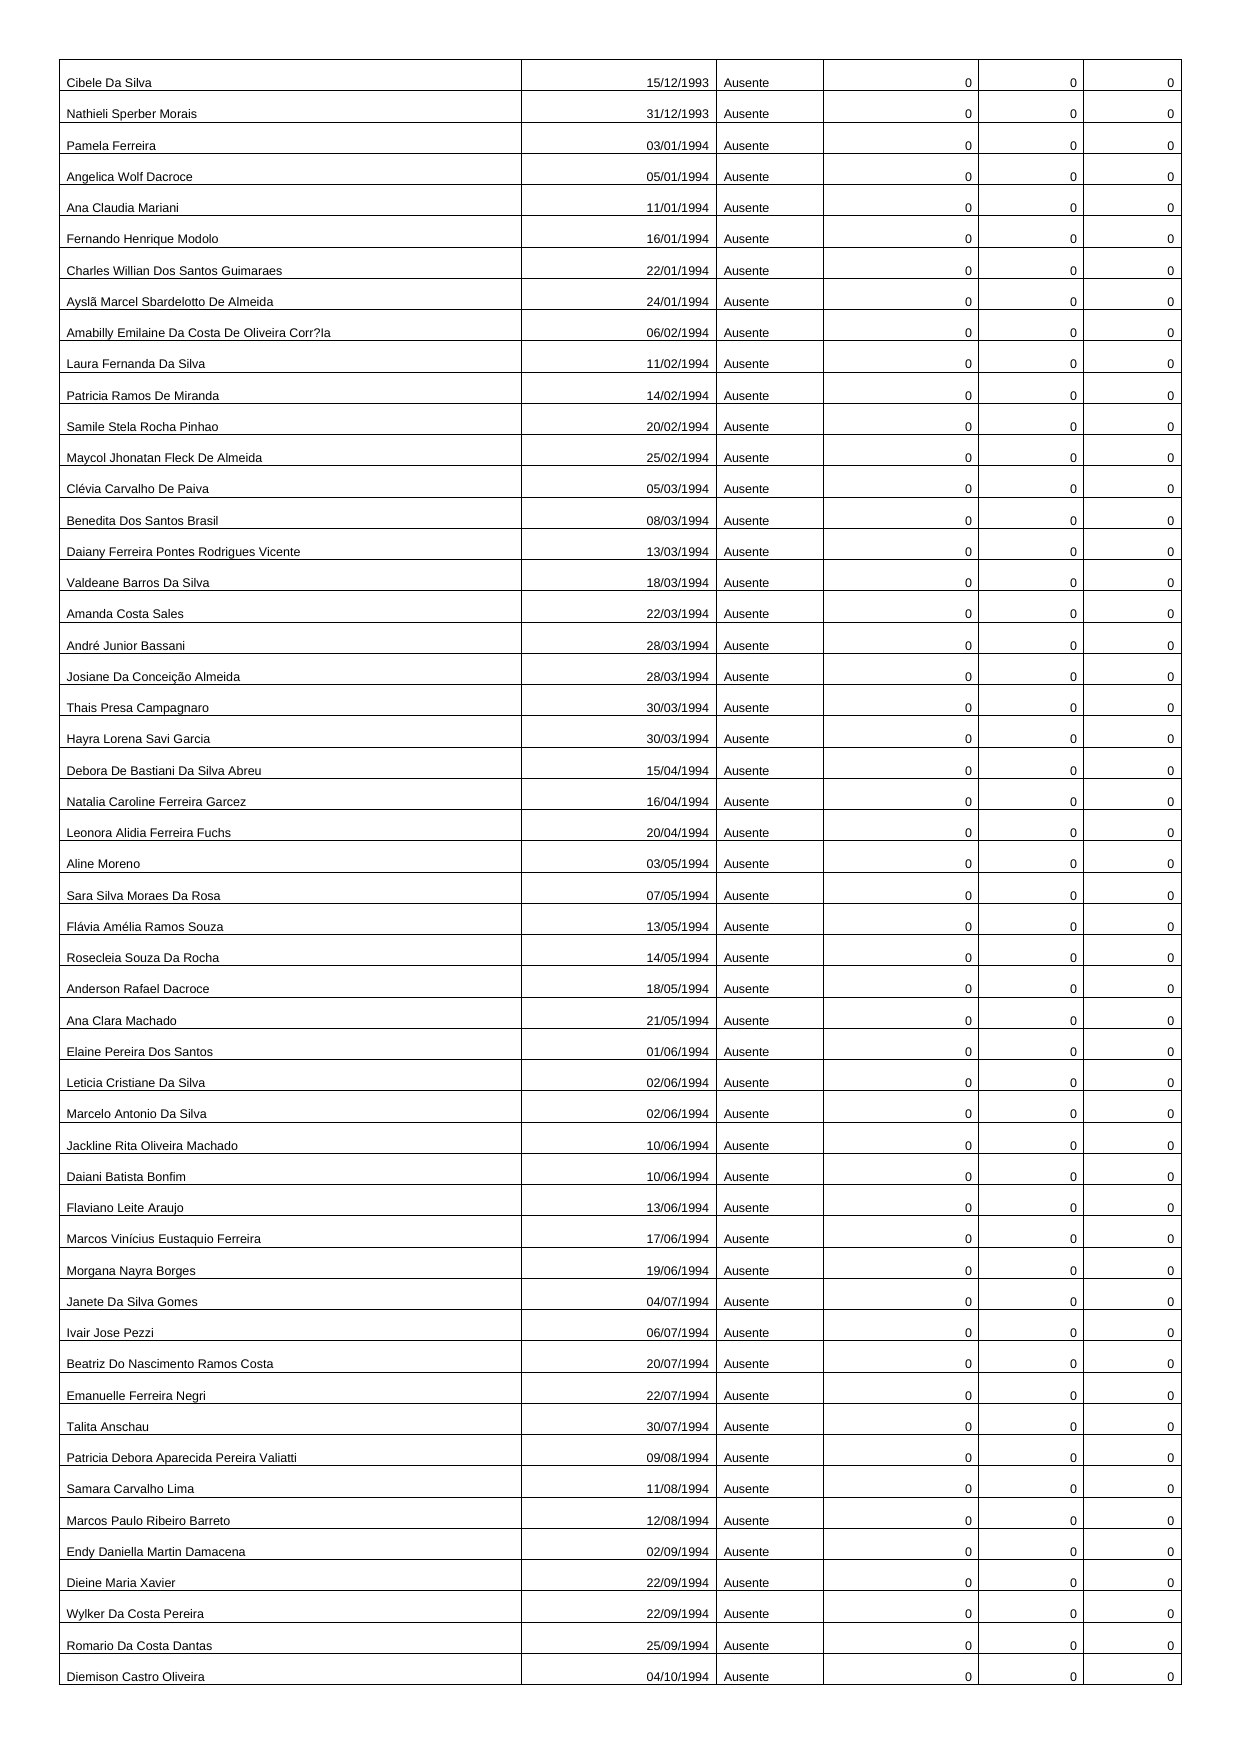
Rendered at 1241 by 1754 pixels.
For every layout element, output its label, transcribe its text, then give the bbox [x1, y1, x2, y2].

table_cell 0 [979, 716, 1083, 747]
table_cell Ausente [717, 1060, 823, 1090]
table_cell 07/05/1994 [522, 873, 716, 903]
table_cell Ausente [717, 1404, 823, 1434]
table_cell Ausente [717, 1529, 823, 1559]
table_cell 0 [824, 1529, 978, 1559]
table_cell Ausente [717, 935, 823, 965]
table_cell 0 [1084, 373, 1181, 403]
table_cell Wylker Da Costa Pereira [60, 1591, 521, 1622]
table_cell 0 [1084, 966, 1181, 997]
table_cell 0 [824, 1373, 978, 1403]
table_cell 0 [1084, 1029, 1181, 1059]
table_cell Rosecleia Souza Da Rocha [60, 935, 521, 965]
table_cell 0 [824, 1310, 978, 1340]
table_cell 0 [979, 1341, 1083, 1372]
table_cell 0 [979, 404, 1083, 434]
table_cell 0 [979, 810, 1083, 840]
table_cell 0 [1084, 1279, 1181, 1309]
table_cell 0 [1084, 310, 1181, 340]
table_cell André Junior Bassani [60, 623, 521, 653]
table_cell Marcos Paulo Ribeiro Barreto [60, 1498, 521, 1528]
table_cell 11/08/1994 [522, 1466, 716, 1497]
table_cell Ausente [717, 373, 823, 403]
table_cell 02/06/1994 [522, 1091, 716, 1122]
table_cell 0 [824, 841, 978, 872]
table_cell Hayra Lorena Savi Garcia [60, 716, 521, 747]
table_cell 0 [824, 748, 978, 778]
table_cell Ausente [717, 1435, 823, 1465]
table_cell 0 [824, 810, 978, 840]
table_cell 22/01/1994 [522, 248, 716, 278]
table_cell 0 [1084, 1529, 1181, 1559]
table_cell 20/04/1994 [522, 810, 716, 840]
table_cell 0 [1084, 123, 1181, 153]
table_cell Laura Fernanda Da Silva [60, 341, 521, 372]
table_cell Ausente [717, 435, 823, 465]
table_cell 20/07/1994 [522, 1341, 716, 1372]
table_cell 0 [979, 841, 1083, 872]
table_cell Endy Daniella Martin Damacena [60, 1529, 521, 1559]
table_cell 0 [824, 310, 978, 340]
table_cell 0 [824, 1029, 978, 1059]
table_cell 0 [824, 60, 978, 90]
table_cell 0 [824, 966, 978, 997]
table_cell Ausente [717, 1310, 823, 1340]
table_cell 0 [1084, 1154, 1181, 1184]
table_cell Ausente [717, 310, 823, 340]
table_cell 0 [1084, 248, 1181, 278]
table_cell 0 [824, 1060, 978, 1090]
table_cell Leticia Cristiane Da Silva [60, 1060, 521, 1090]
table_cell Flaviano Leite Araujo [60, 1185, 521, 1215]
table_cell 0 [979, 91, 1083, 122]
table_cell Ausente [717, 1341, 823, 1372]
table_cell 0 [1084, 216, 1181, 247]
table_cell Ausente [717, 279, 823, 309]
table_cell 0 [824, 1091, 978, 1122]
table_cell 02/09/1994 [522, 1529, 716, 1559]
table_cell Patricia Debora Aparecida Pereira Valiatti [60, 1435, 521, 1465]
table_cell Romario Da Costa Dantas [60, 1623, 521, 1653]
table_cell 05/03/1994 [522, 466, 716, 497]
table_cell 0 [824, 435, 978, 465]
table_cell 04/10/1994 [522, 1654, 716, 1684]
table_cell Beatriz Do Nascimento Ramos Costa [60, 1341, 521, 1372]
table_cell 14/05/1994 [522, 935, 716, 965]
table_cell Thais Presa Campagnaro [60, 685, 521, 715]
table_cell 0 [1084, 154, 1181, 184]
table_cell 0 [1084, 1466, 1181, 1497]
table_cell 0 [1084, 91, 1181, 122]
table_cell Jackline Rita Oliveira Machado [60, 1123, 521, 1153]
table_cell 0 [979, 185, 1083, 215]
table_cell 0 [979, 1029, 1083, 1059]
table_cell Ausente [717, 654, 823, 684]
table_cell 0 [979, 1435, 1083, 1465]
table_cell 0 [1084, 1560, 1181, 1590]
table_cell Daiany Ferreira Pontes Rodrigues Vicente [60, 529, 521, 559]
table_cell Ausente [717, 1498, 823, 1528]
table_cell 0 [1084, 685, 1181, 715]
table_cell Ausente [717, 998, 823, 1028]
table_cell 15/04/1994 [522, 748, 716, 778]
table_cell Sara Silva Moraes Da Rosa [60, 873, 521, 903]
table_cell Talita Anschau [60, 1404, 521, 1434]
table_cell 0 [979, 1185, 1083, 1215]
table_cell 0 [1084, 716, 1181, 747]
table_cell 0 [1084, 998, 1181, 1028]
table_cell Ausente [717, 1654, 823, 1684]
table_cell 0 [979, 623, 1083, 653]
table_cell 0 [979, 1123, 1083, 1153]
table_cell Ana Claudia Mariani [60, 185, 521, 215]
table_cell Angelica Wolf Dacroce [60, 154, 521, 184]
table_cell 0 [824, 873, 978, 903]
table_cell 0 [979, 60, 1083, 90]
table_cell 22/03/1994 [522, 591, 716, 622]
table_cell 0 [979, 998, 1083, 1028]
table_cell 21/05/1994 [522, 998, 716, 1028]
table_cell 0 [824, 904, 978, 934]
table_cell 18/03/1994 [522, 560, 716, 590]
table_cell 0 [824, 1623, 978, 1653]
table_cell Ausente [717, 1029, 823, 1059]
table_cell 0 [979, 1466, 1083, 1497]
table_cell 0 [824, 529, 978, 559]
table_cell 0 [979, 1373, 1083, 1403]
table_cell Fernando Henrique Modolo [60, 216, 521, 247]
table_cell Ausente [717, 248, 823, 278]
table_cell 0 [824, 560, 978, 590]
table_cell Ausente [717, 498, 823, 528]
table_cell 02/06/1994 [522, 1060, 716, 1090]
table_cell 0 [1084, 1623, 1181, 1653]
table_cell Ivair Jose Pezzi [60, 1310, 521, 1340]
table_cell 11/01/1994 [522, 185, 716, 215]
table_cell 0 [979, 1498, 1083, 1528]
table_cell Ausente [717, 685, 823, 715]
table_cell 30/03/1994 [522, 716, 716, 747]
table_cell Charles Willian Dos Santos Guimaraes [60, 248, 521, 278]
table_cell 06/07/1994 [522, 1310, 716, 1340]
table_cell 16/04/1994 [522, 779, 716, 809]
table_cell 0 [979, 591, 1083, 622]
table_cell Ausente [717, 404, 823, 434]
table_cell 0 [824, 341, 978, 372]
table_cell Ausente [717, 873, 823, 903]
table_cell 0 [979, 1404, 1083, 1434]
table_cell 30/07/1994 [522, 1404, 716, 1434]
table_cell 0 [824, 591, 978, 622]
table_cell Ausente [717, 1279, 823, 1309]
table_cell Ausente [717, 1154, 823, 1184]
table_cell Flávia Amélia Ramos Souza [60, 904, 521, 934]
table_cell 0 [1084, 591, 1181, 622]
table_cell Ausente [717, 1591, 823, 1622]
table_cell 0 [979, 1279, 1083, 1309]
table_cell Anderson Rafael Dacroce [60, 966, 521, 997]
table_cell 0 [979, 748, 1083, 778]
table_cell 0 [1084, 841, 1181, 872]
table_cell Ausente [717, 1091, 823, 1122]
table_cell 0 [979, 341, 1083, 372]
table_cell Ausente [717, 1216, 823, 1247]
table_cell 0 [1084, 654, 1181, 684]
table_cell Debora De Bastiani Da Silva Abreu [60, 748, 521, 778]
table_cell 0 [824, 1466, 978, 1497]
table_cell 14/02/1994 [522, 373, 716, 403]
table_cell 0 [979, 1654, 1083, 1684]
table_cell Ausente [717, 591, 823, 622]
table_cell Ausente [717, 560, 823, 590]
table_cell Dieine Maria Xavier [60, 1560, 521, 1590]
table_cell 0 [1084, 560, 1181, 590]
table_cell Elaine Pereira Dos Santos [60, 1029, 521, 1059]
table_cell 03/05/1994 [522, 841, 716, 872]
table_cell 0 [824, 1498, 978, 1528]
table_cell 0 [1084, 748, 1181, 778]
table_cell 0 [979, 1560, 1083, 1590]
table_cell 0 [824, 1216, 978, 1247]
table_cell 0 [824, 185, 978, 215]
table_cell 0 [824, 91, 978, 122]
table_cell 0 [824, 1341, 978, 1372]
table_cell 0 [979, 1623, 1083, 1653]
table_cell Maycol Jhonatan Fleck De Almeida [60, 435, 521, 465]
table_cell Ausente [717, 216, 823, 247]
table_cell 0 [1084, 873, 1181, 903]
table_cell 0 [979, 1216, 1083, 1247]
table_cell 20/02/1994 [522, 404, 716, 434]
table_cell Pamela Ferreira [60, 123, 521, 153]
table_cell Ausente [717, 529, 823, 559]
table_cell 0 [979, 123, 1083, 153]
table_cell 0 [1084, 1341, 1181, 1372]
table_cell 0 [824, 373, 978, 403]
table_cell 0 [979, 779, 1083, 809]
table_cell Morgana Nayra Borges [60, 1248, 521, 1278]
table_cell 01/06/1994 [522, 1029, 716, 1059]
table_cell Ausente [717, 748, 823, 778]
table_cell 0 [824, 1279, 978, 1309]
table_cell 0 [1084, 935, 1181, 965]
table_cell 0 [824, 1123, 978, 1153]
table_cell 28/03/1994 [522, 654, 716, 684]
table_cell 0 [979, 1310, 1083, 1340]
table_cell 0 [1084, 779, 1181, 809]
table_cell Ausente [717, 341, 823, 372]
table_cell 0 [1084, 1591, 1181, 1622]
table_cell 0 [1084, 810, 1181, 840]
table_cell 0 [979, 1529, 1083, 1559]
table_cell Valdeane Barros Da Silva [60, 560, 521, 590]
table_cell 0 [979, 1091, 1083, 1122]
table_cell 0 [1084, 498, 1181, 528]
table_cell 22/07/1994 [522, 1373, 716, 1403]
table_cell Benedita Dos Santos Brasil [60, 498, 521, 528]
table_cell 28/03/1994 [522, 623, 716, 653]
table_cell 0 [1084, 1404, 1181, 1434]
table_cell 15/12/1993 [522, 60, 716, 90]
table_cell Patricia Ramos De Miranda [60, 373, 521, 403]
table_cell 0 [824, 1154, 978, 1184]
table_cell Diemison Castro Oliveira [60, 1654, 521, 1684]
table_cell 0 [1084, 341, 1181, 372]
table_cell Ausente [717, 1466, 823, 1497]
table_cell 0 [824, 654, 978, 684]
table_cell Amanda Costa Sales [60, 591, 521, 622]
table_cell Ausente [717, 810, 823, 840]
table_cell Marcos Vinícius Eustaquio Ferreira [60, 1216, 521, 1247]
table_cell 19/06/1994 [522, 1248, 716, 1278]
table_cell Leonora Alidia Ferreira Fuchs [60, 810, 521, 840]
table_cell 10/06/1994 [522, 1154, 716, 1184]
table_cell 0 [979, 466, 1083, 497]
table_cell 0 [824, 685, 978, 715]
table_cell Samile Stela Rocha Pinhao [60, 404, 521, 434]
table_cell 0 [824, 1248, 978, 1278]
table_cell Ana Clara Machado [60, 998, 521, 1028]
table_cell Natalia Caroline Ferreira Garcez [60, 779, 521, 809]
table_cell 0 [1084, 404, 1181, 434]
table_cell 12/08/1994 [522, 1498, 716, 1528]
table_cell 18/05/1994 [522, 966, 716, 997]
table_cell 16/01/1994 [522, 216, 716, 247]
table_cell 0 [979, 873, 1083, 903]
table_cell 0 [979, 1154, 1083, 1184]
table_cell 0 [979, 435, 1083, 465]
table_cell 10/06/1994 [522, 1123, 716, 1153]
table_cell 0 [824, 1435, 978, 1465]
table_cell 0 [824, 998, 978, 1028]
table_cell 0 [979, 560, 1083, 590]
table_cell 0 [979, 1248, 1083, 1278]
table_cell 0 [824, 248, 978, 278]
table_cell 09/08/1994 [522, 1435, 716, 1465]
table_cell 03/01/1994 [522, 123, 716, 153]
table_cell 0 [979, 279, 1083, 309]
table_cell 11/02/1994 [522, 341, 716, 372]
table_cell Ausente [717, 1248, 823, 1278]
table_cell 0 [824, 779, 978, 809]
table_cell 0 [979, 248, 1083, 278]
table_cell Ausente [717, 1560, 823, 1590]
table_cell 17/06/1994 [522, 1216, 716, 1247]
table_cell 0 [1084, 1060, 1181, 1090]
table_cell Janete Da Silva Gomes [60, 1279, 521, 1309]
table_cell 0 [979, 498, 1083, 528]
table_cell 0 [824, 498, 978, 528]
table_cell 0 [979, 373, 1083, 403]
table_cell 24/01/1994 [522, 279, 716, 309]
table_cell 0 [979, 1060, 1083, 1090]
table_cell Ausente [717, 185, 823, 215]
table_cell 25/02/1994 [522, 435, 716, 465]
table_cell 0 [824, 1404, 978, 1434]
table_cell Ausente [717, 1623, 823, 1653]
table_cell 0 [1084, 1435, 1181, 1465]
table_cell 13/05/1994 [522, 904, 716, 934]
table_cell 0 [1084, 529, 1181, 559]
table_cell 13/06/1994 [522, 1185, 716, 1215]
table_cell 22/09/1994 [522, 1560, 716, 1590]
table_cell 0 [1084, 435, 1181, 465]
table_cell 0 [824, 1185, 978, 1215]
table_cell 0 [1084, 1310, 1181, 1340]
table_cell 0 [824, 1591, 978, 1622]
table_cell 06/02/1994 [522, 310, 716, 340]
table_cell Ausente [717, 1373, 823, 1403]
table_cell 0 [1084, 1123, 1181, 1153]
table_cell 0 [979, 685, 1083, 715]
table_cell 0 [1084, 1373, 1181, 1403]
table_cell Ausente [717, 966, 823, 997]
table_cell 0 [824, 404, 978, 434]
table_cell Ausente [717, 123, 823, 153]
table_cell Cibele Da Silva [60, 60, 521, 90]
table_cell 0 [979, 216, 1083, 247]
table_cell Ausente [717, 779, 823, 809]
table_cell 0 [824, 216, 978, 247]
table_cell Samara Carvalho Lima [60, 1466, 521, 1497]
table_cell Daiani Batista Bonfim [60, 1154, 521, 1184]
table_cell 0 [1084, 1216, 1181, 1247]
table_cell Ausente [717, 623, 823, 653]
table_cell 0 [979, 154, 1083, 184]
table_cell 30/03/1994 [522, 685, 716, 715]
table_cell 0 [824, 123, 978, 153]
table_cell 0 [824, 1654, 978, 1684]
table_cell 0 [1084, 1185, 1181, 1215]
table_cell 0 [1084, 623, 1181, 653]
table_cell 0 [979, 654, 1083, 684]
table_cell 0 [1084, 904, 1181, 934]
table_cell Ausente [717, 716, 823, 747]
table_cell 22/09/1994 [522, 1591, 716, 1622]
table_cell 0 [1084, 466, 1181, 497]
table_cell 0 [1084, 185, 1181, 215]
table_cell 0 [979, 966, 1083, 997]
table_cell Josiane Da Conceição Almeida [60, 654, 521, 684]
table_cell 0 [1084, 1248, 1181, 1278]
table_cell 0 [824, 466, 978, 497]
table_cell Ausente [717, 1123, 823, 1153]
table_cell 0 [1084, 1091, 1181, 1122]
table_cell Ausente [717, 60, 823, 90]
table_cell 0 [1084, 1498, 1181, 1528]
table_cell Aline Moreno [60, 841, 521, 872]
table_cell Ausente [717, 154, 823, 184]
table_cell 31/12/1993 [522, 91, 716, 122]
table_cell 0 [824, 279, 978, 309]
table_cell Amabilly Emilaine Da Costa De Oliveira Corr?Ia [60, 310, 521, 340]
table_cell Ausente [717, 904, 823, 934]
table_cell 0 [824, 154, 978, 184]
table_cell 0 [1084, 1654, 1181, 1684]
table_cell Ausente [717, 91, 823, 122]
table_cell Ausente [717, 1185, 823, 1215]
table_cell 08/03/1994 [522, 498, 716, 528]
table_cell 05/01/1994 [522, 154, 716, 184]
table_cell 0 [979, 935, 1083, 965]
table_cell 0 [824, 1560, 978, 1590]
table_cell 0 [979, 1591, 1083, 1622]
table_cell Ayslã Marcel Sbardelotto De Almeida [60, 279, 521, 309]
table_cell Nathieli Sperber Morais [60, 91, 521, 122]
table_cell 0 [824, 716, 978, 747]
table_cell Clévia Carvalho De Paiva [60, 466, 521, 497]
table_cell 0 [979, 529, 1083, 559]
table_cell Ausente [717, 466, 823, 497]
table_cell 25/09/1994 [522, 1623, 716, 1653]
table_cell 0 [1084, 60, 1181, 90]
table_cell 0 [979, 904, 1083, 934]
table_cell 0 [824, 623, 978, 653]
table_cell Ausente [717, 841, 823, 872]
table_cell 13/03/1994 [522, 529, 716, 559]
table_cell 0 [979, 310, 1083, 340]
table_cell Emanuelle Ferreira Negri [60, 1373, 521, 1403]
table_cell 0 [1084, 279, 1181, 309]
table_cell Marcelo Antonio Da Silva [60, 1091, 521, 1122]
table_cell 0 [824, 935, 978, 965]
table_cell 04/07/1994 [522, 1279, 716, 1309]
